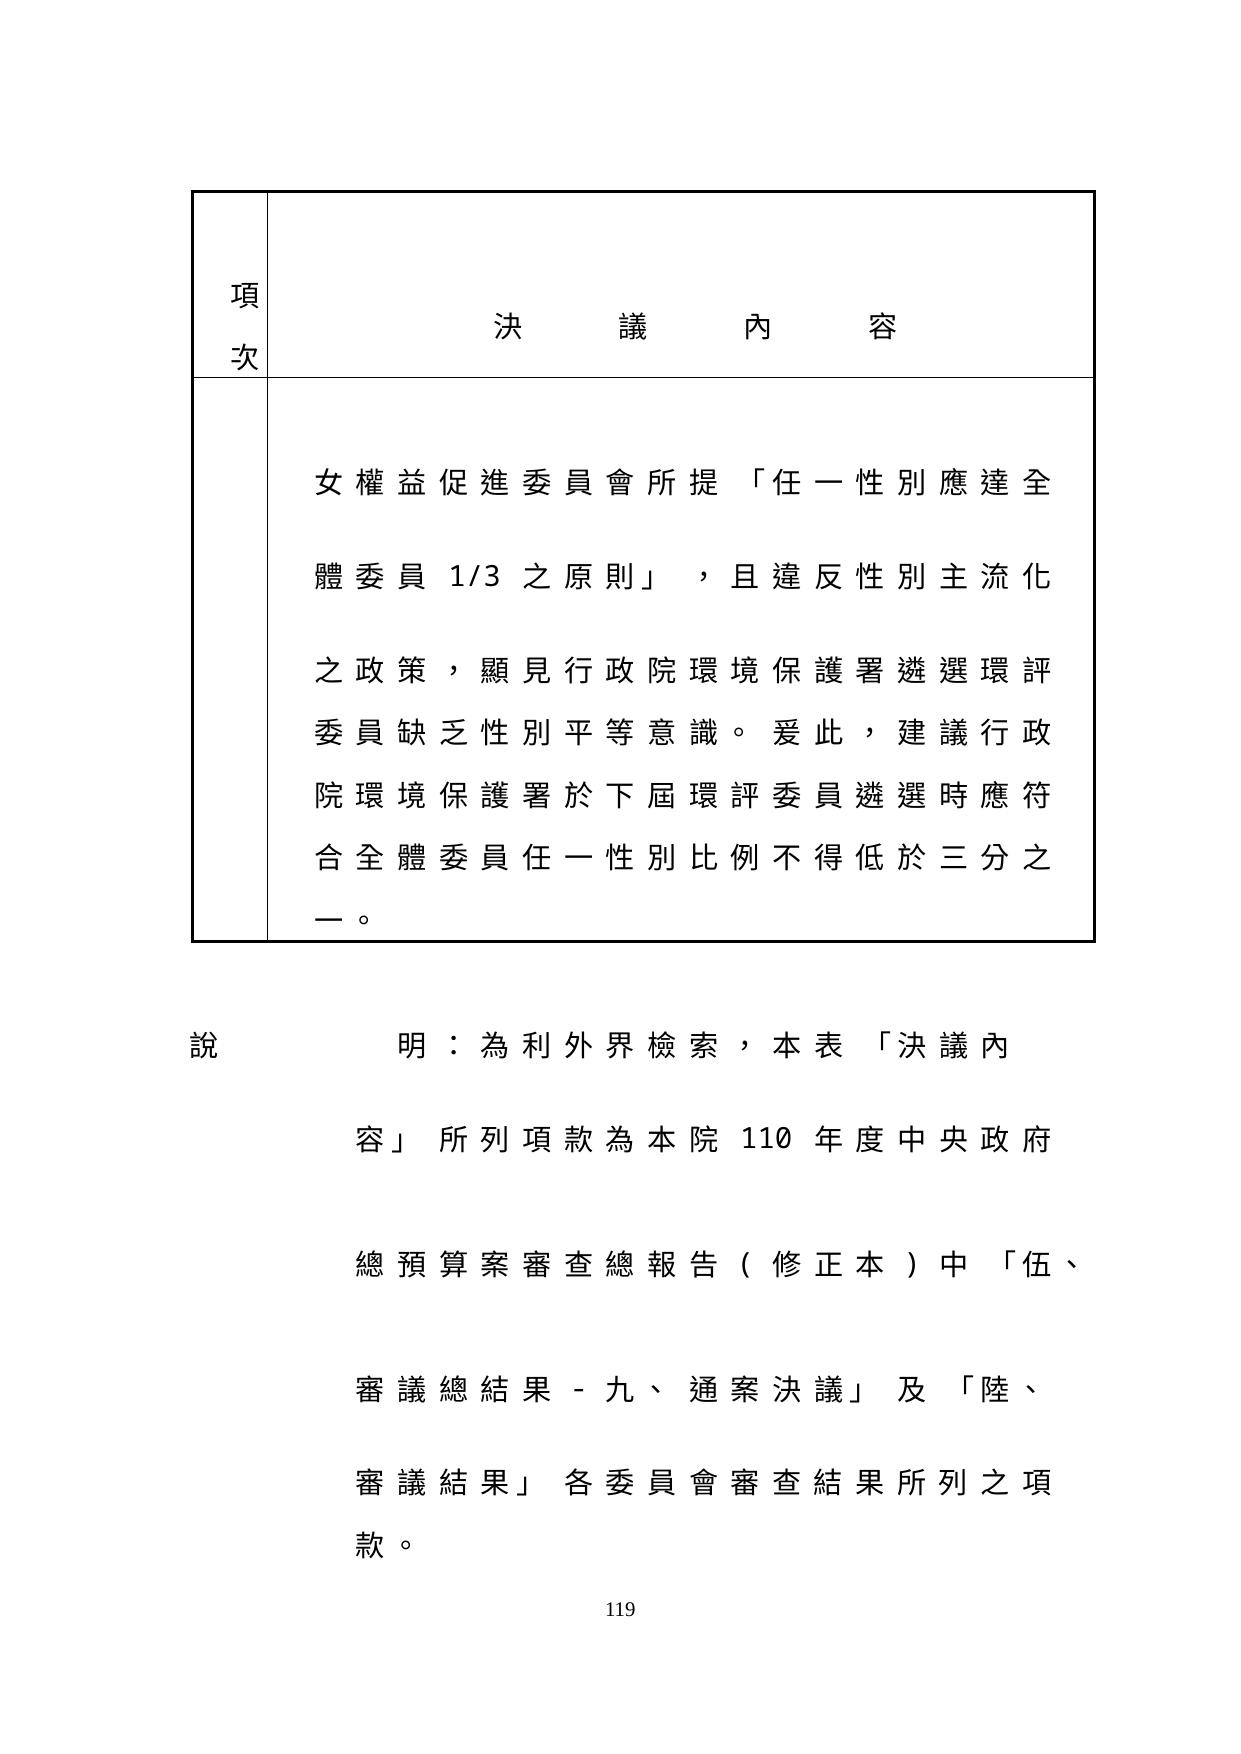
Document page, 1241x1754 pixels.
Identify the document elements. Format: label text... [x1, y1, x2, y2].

table_header 項次 [194, 193, 267, 377]
table_header 決 議 內 容 [268, 193, 1093, 377]
table_cell [194, 378, 267, 939]
text 說 明：為利外界檢索，本表「決議內容」所列項款為本院110年度中央政府總預算案審查總報告(修正本)中「伍、審議總結果-九、通案決議」及「陸、審議結果」各委員會審查結果所列之項款。 [173, 1002, 1066, 1564]
table_cell 女權益促進委員會所提「任一性別應達全體委員1/3之原則」，且違反性別主流化之政策，顯見行政院環境保護署遴選環評委員缺乏性別平等意識。爰此，建議行政院環境保護署於下屆環評委員遴選時應符合全體委員任一性別比例不得低於三分之一。 [268, 378, 1093, 939]
